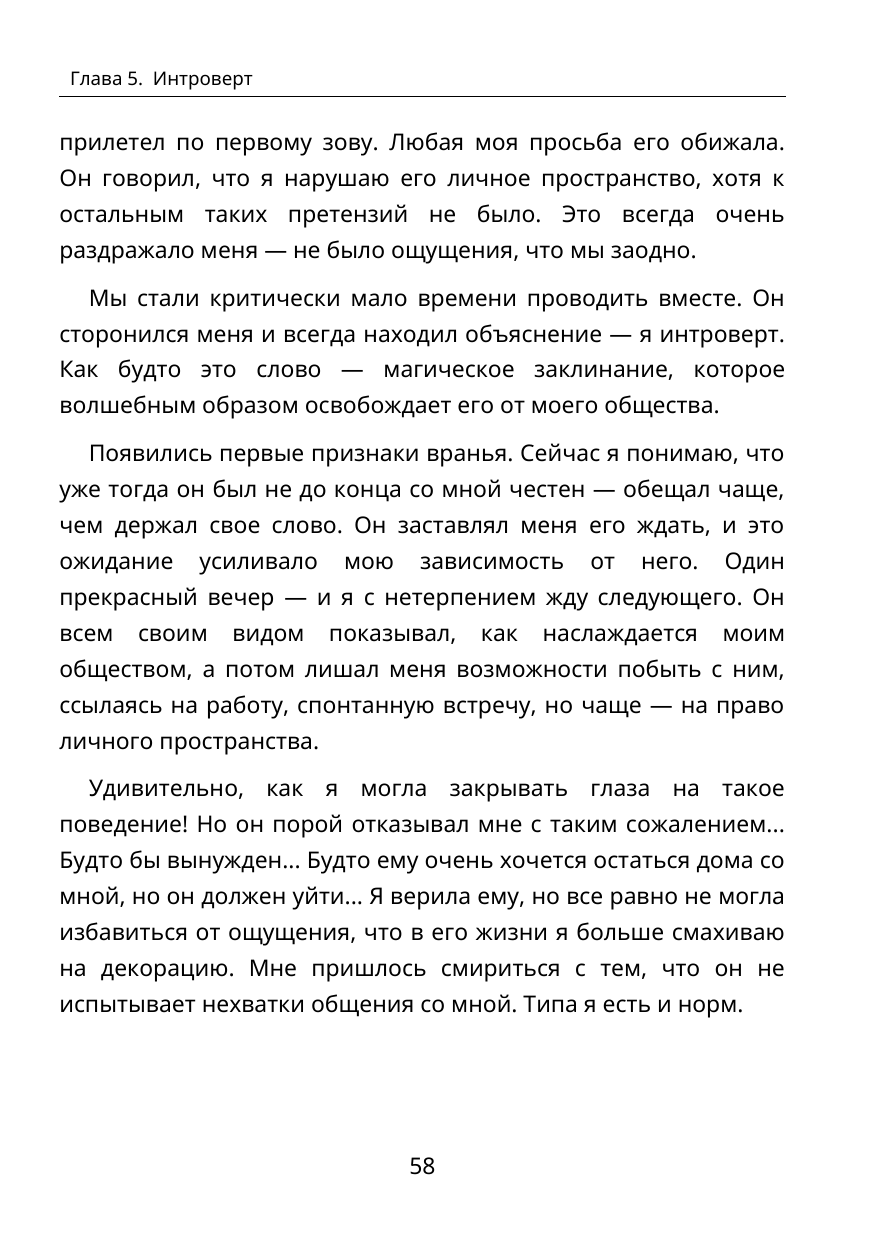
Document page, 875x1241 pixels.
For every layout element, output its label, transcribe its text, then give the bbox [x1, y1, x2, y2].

text прилетел по первому зову. Любая моя просьба его обижала. Он говорил, что я нарушаю его личное пространство, хотя к остальным таких претензий не было. Это всегда очень раздражало меня — не было ощущения, что мы заодно. [59, 126, 786, 265]
text Появились первые признаки вранья. Сейчас я понимаю, что уже тогда он был не до конца со мной честен — обещал чаще, чем держал свое слово. Он заставлял меня его ждать, и это ожидание усиливало мою зависимость от него. Один прекрасный вечер — и я с нетерпением жду следующего. Он всем своим видом показывал, как наслаждается моим обществом, а потом лишал меня возможности побыть с ним, ссылаясь на работу, спонтанную встречу, но чаще — на право личного пространства. [59, 437, 786, 756]
text Мы стали критически мало времени проводить вместе. Он сторонился меня и всегда находил объяснение — я интроверт. Как будто это слово — магическое заклинание, которое волшебным образом освобождает его от моего общества. [59, 282, 786, 421]
text Удивительно, как я могла закрывать глаза на такое поведение! Но он порой отказывал мне с таким сожалением... Будто бы вынужден... Будто ему очень хочется остаться дома со мной, но он должен уйти... Я верила ему, но все равно не могла избавиться от ощущения, что в его жизни я больше смахиваю на декорацию. Мне пришлось смириться с тем, что он не испытывает нехватки общения со мной. Типа я есть и норм. [59, 772, 786, 1019]
